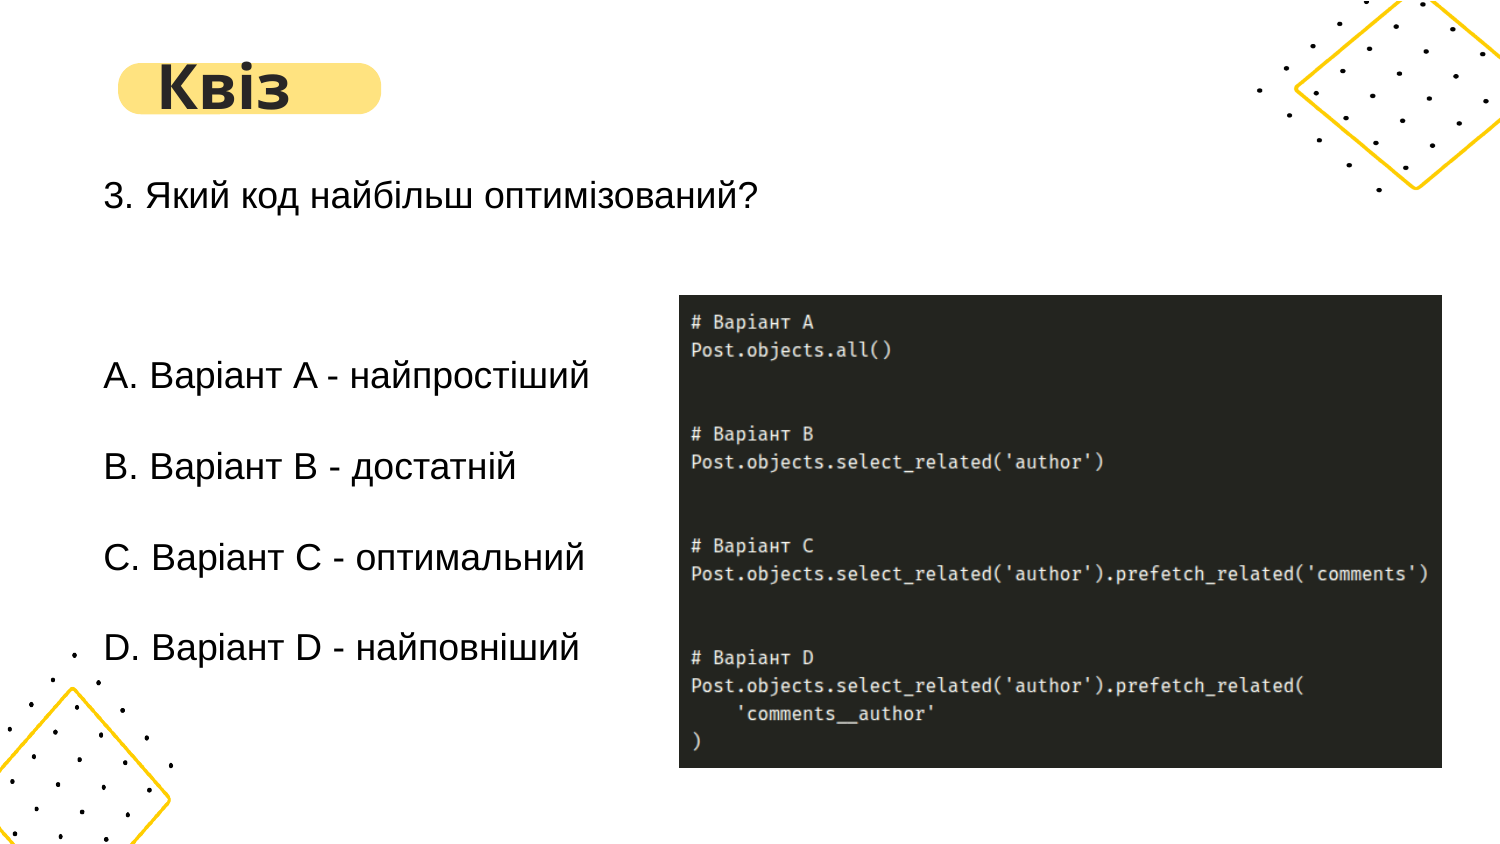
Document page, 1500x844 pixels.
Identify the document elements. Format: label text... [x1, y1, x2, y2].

text_box Квіз [118, 43, 384, 119]
text_box 3. Який код найбільш оптимізований? A. Варіант A - найпростіший B. Варіант B - достатній C. Варіант C - оптимальний D. Варіант D - найповніший [59, 163, 798, 739]
picture [679, 295, 1442, 768]
text_box [0, 590, 314, 844]
picture [1227, 1, 1500, 239]
